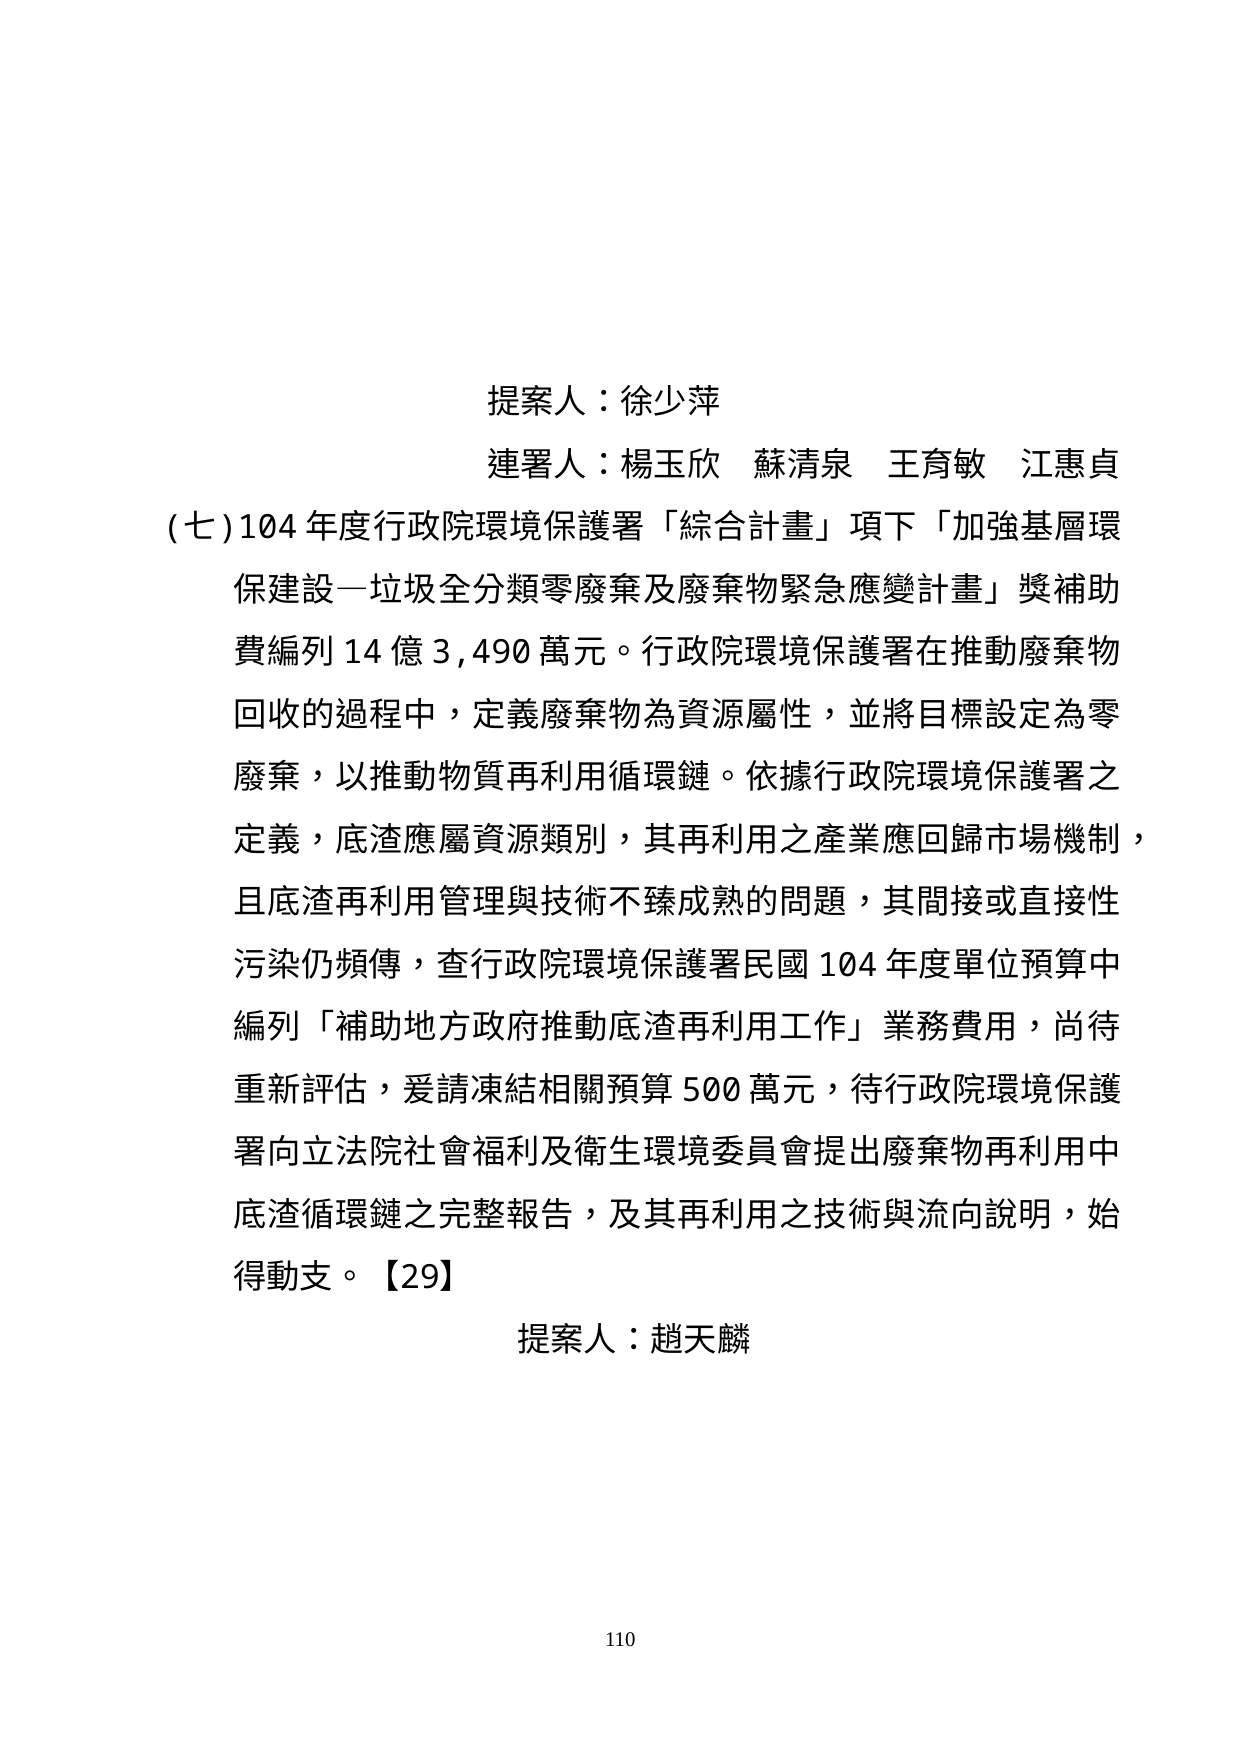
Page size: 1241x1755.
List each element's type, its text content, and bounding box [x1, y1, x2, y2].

text 連署人：楊玉欣 蘇清泉 王育敏 江惠貞 [118, 420, 1122, 483]
text (七)104年度行政院環境保護署「綜合計畫」項下「加強基層環保建設—垃圾全分類零廢棄及廢棄物緊急應變計畫」獎補助費編列14億3,490萬元。行政院環境保護署在推動廢棄物回收的過程中，定義廢棄物為資源屬性，並將目標設定為零廢棄，以推動物質再利用循環鏈。依據行政院環境保護署之定義，底渣應屬資源類別，其再利用之產業應回歸市場機制，且底渣再利用管理與技術不臻成熟的問題，其間接或直接性污染仍頻傳，查行政院環境保護署民國104年度單位預算中編列「補助地方政府推動底渣再利用工作」業務費用，尚待重新評估，爰請凍結相關預算500萬元，待行政院環境保護署向立法院社會福利及衛生環境委員會提出廢棄物再利用中底渣循環鏈之完整報告，及其再利用之技術與流向說明，始得動支。【29】 [162, 483, 1122, 1295]
text 提案人：徐少萍 [118, 358, 1122, 420]
text 提案人：趙天麟 [118, 1295, 1122, 1358]
